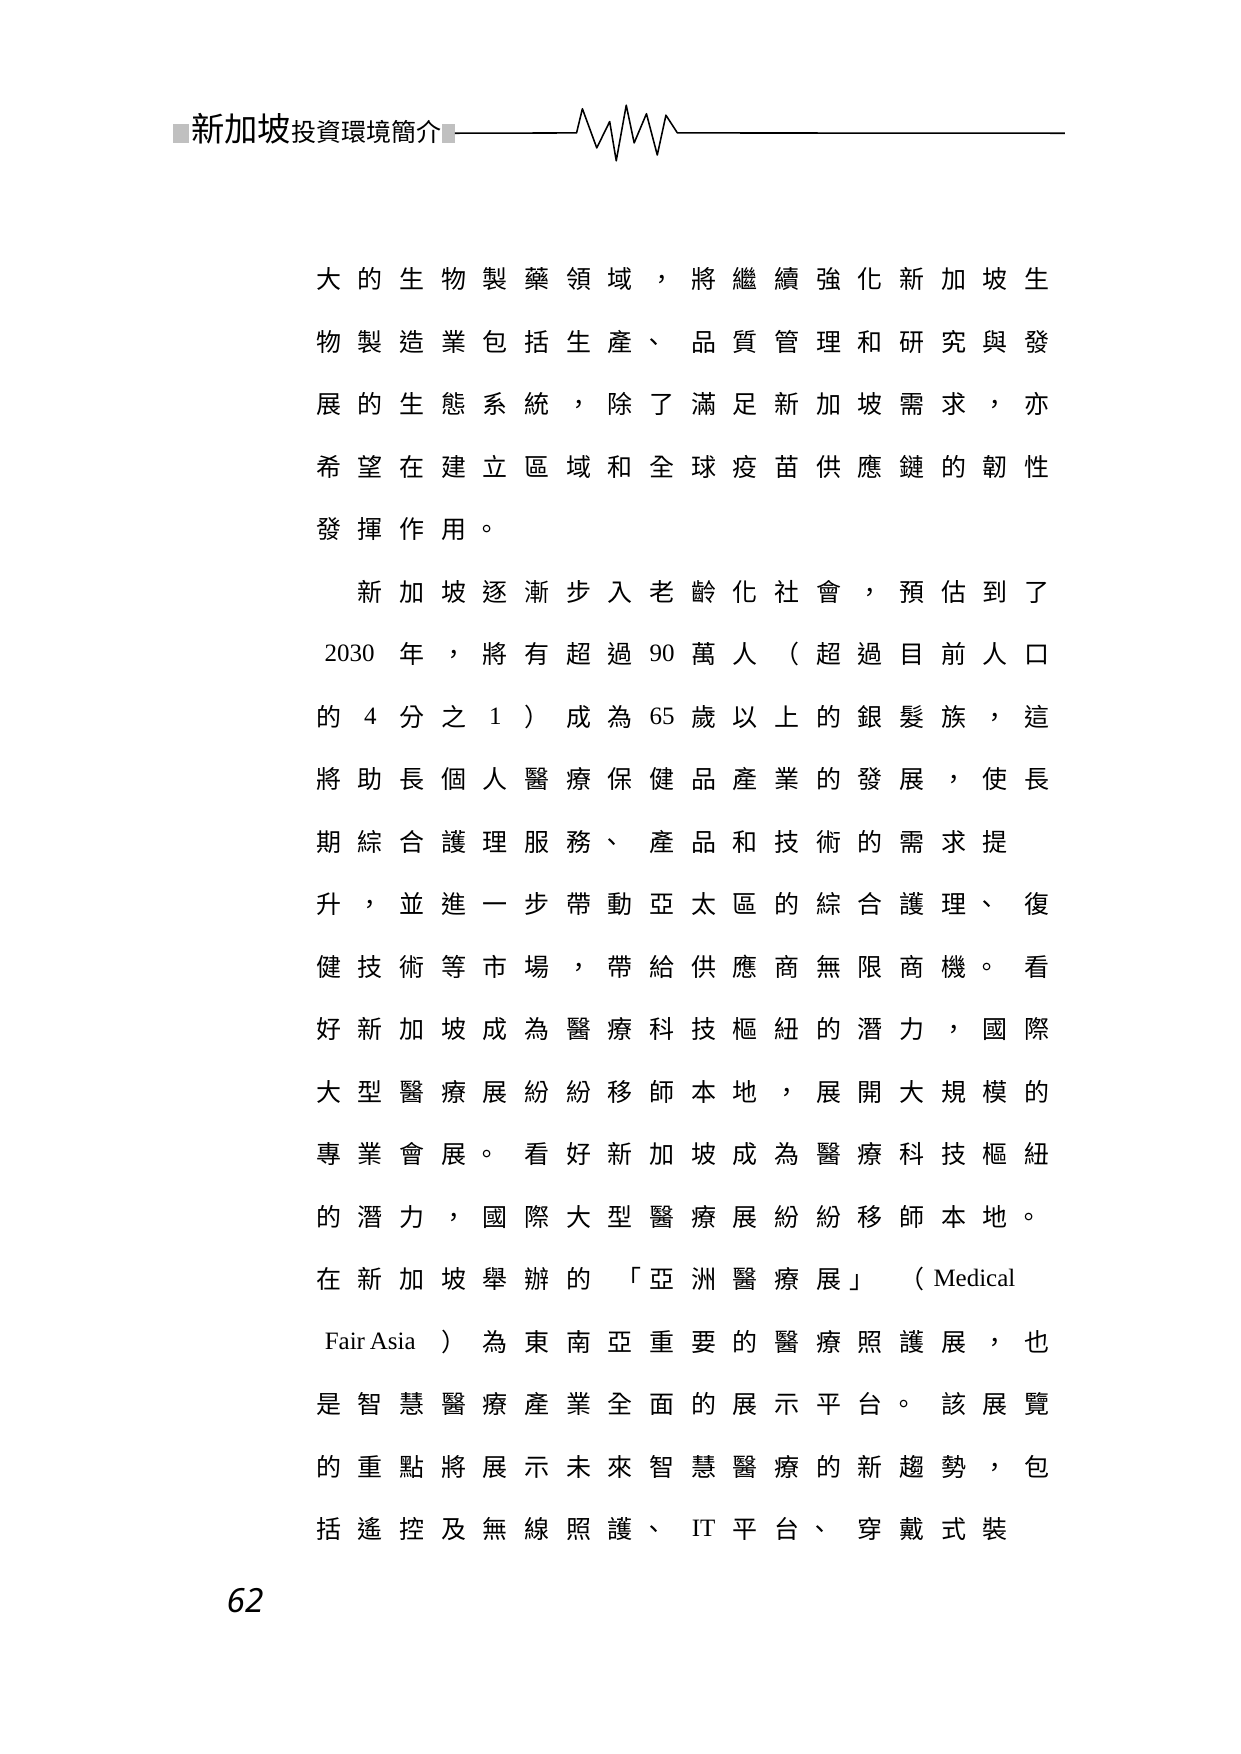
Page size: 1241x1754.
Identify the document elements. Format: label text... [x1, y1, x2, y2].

text 新加坡逐漸步入老齡化社會，預估到了2030年，將有超過90萬人（超過目前人口的4分之1）成為65歲以上的銀髮族，這將助長個人醫療保健品產業的發展，使長期綜合護理服務、產品和技術的需求提升，並進一步帶動亞太區的綜合護理、復健技術等市場，帶給供應商無限商機。看好新加坡成為醫療科技樞紐的潛力，國際大型醫療展紛紛移師本地，展開大規模的專業會展。看好新加坡成為醫療科技樞紐的潛力，國際大型醫療展紛紛移師本地。在新加坡舉辦的「亞洲醫療展」（Medical Fair Asia）為東南亞重要的醫療照護展，也是智慧醫療產業全面的展示平台。該展覽的重點將展示未來智慧醫療的新趨勢，包括遙控及無線照護、IT平台、穿戴式裝 [281, 549, 1058, 1549]
text 大的生物製藥領域，將繼續強化新加坡生物製造業包括生產、品質管理和研究與發展的生態系統，除了滿足新加坡需求，亦希望在建立區域和全球疫苗供應鏈的韌性發揮作用。 [281, 236, 1058, 549]
